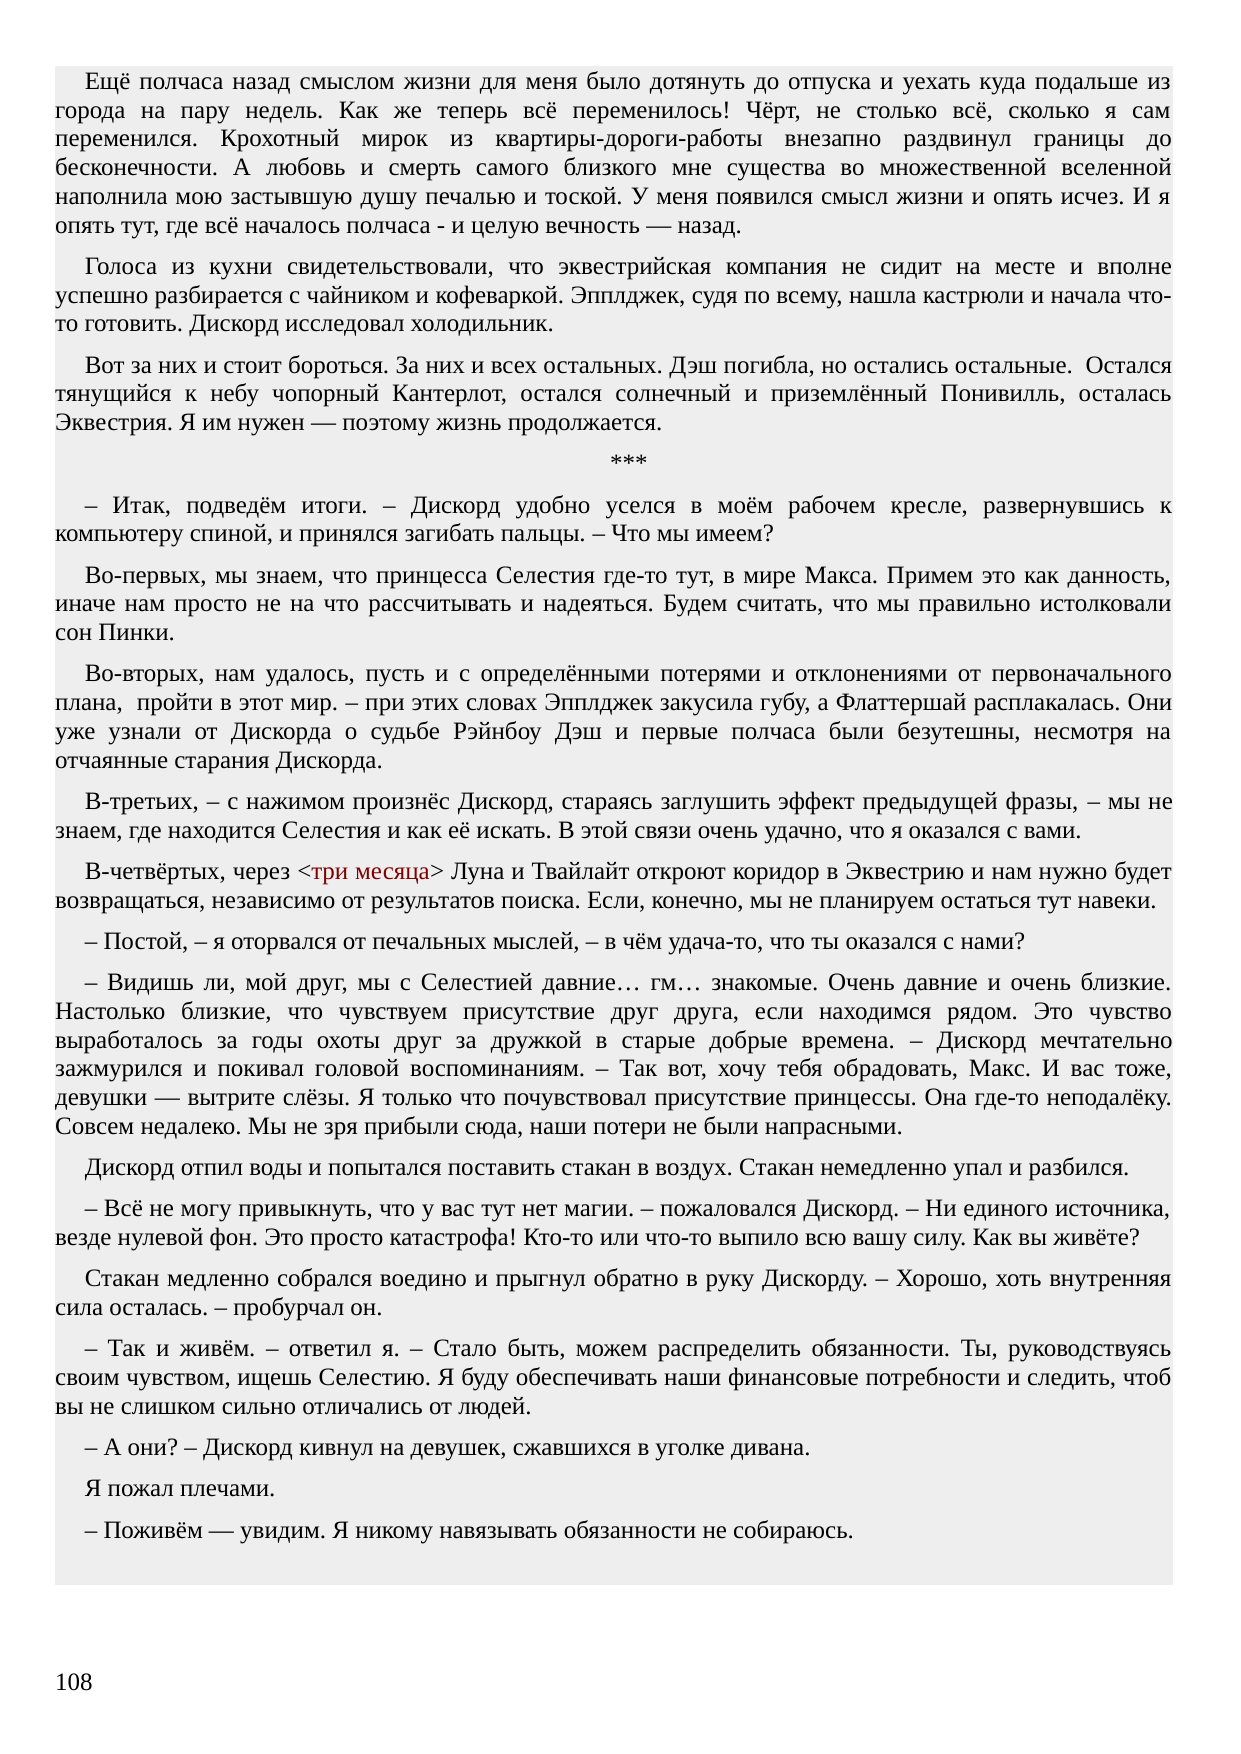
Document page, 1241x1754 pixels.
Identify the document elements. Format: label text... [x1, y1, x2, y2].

text – Итак, подведём итоги. – Дискорд удобно уселся в моём рабочем кресле, развернувшись к компьютеру спиной, и принялся загибать пальцы. – Что мы имеем? [55, 490, 1173, 547]
text – Так и живём. – ответил я. – Стало быть, можем распределить обязанности. Ты, руководствуясь своим чувством, ищешь Селестию. Я буду обеспечивать наши финансовые потребности и следить, чтоб вы не слишком сильно отличались от людей. [55, 1333, 1173, 1420]
text Стакан медленно собрался воедино и прыгнул обратно в руку Дискорду. – Хорошо, хоть внутренняя сила осталась. – пробурчал он. [55, 1263, 1173, 1321]
text Я пожал плечами. [55, 1473, 1173, 1502]
text *** [55, 448, 1173, 477]
text Голоса из кухни свидетельствовали, что эквестрийская компания не сидит на месте и вполне успешно разбирается с чайником и кофеваркой. Эпплджек, судя по всему, нашла кастрюли и начала что-то готовить. Дискорд исследовал холодильник. [55, 251, 1173, 337]
text – Всё не могу привыкнуть, что у вас тут нет магии. – пожаловался Дискорд. – Ни единого источника, везде нулевой фон. Это просто катастрофа! Кто-то или что-то выпило всю вашу силу. Как вы живёте? [55, 1193, 1173, 1251]
text Ещё полчаса назад смыслом жизни для меня было дотянуть до отпуска и уехать куда подальше из города на пару недель. Как же теперь всё переменилось! Чёрт, не столько всё, сколько я сам переменился. Крохотный мирок из квартиры-дороги-работы внезапно раздвинул границы до бесконечности. А любовь и смерть самого близкого мне существа во множественной вселенной наполнила мою застывшую душу печалью и тоской. У меня появился смысл жизни и опять исчез. И я опять тут, где всё началось полчаса - и целую вечность — назад. [55, 66, 1173, 238]
text Вот за них и стоит бороться. За них и всех остальных. Дэш погибла, но остались остальные. Остался тянущийся к небу чопорный Кантерлот, остался солнечный и приземлённый Понивилль, осталась Эквестрия. Я им нужен — поэтому жизнь продолжается. [55, 350, 1173, 436]
text – Постой, – я оторвался от печальных мыслей, – в чём удача-то, что ты оказался с нами? [55, 926, 1173, 955]
text Во-вторых, нам удалось, пусть и с определёнными потерями и отклонениями от первоначального плана, пройти в этот мир. – при этих словах Эпплджек закусила губу, а Флаттершай расплакалась. Они уже узнали от Дискорда о судьбе Рэйнбоу Дэш и первые полчаса были безутешны, несмотря на отчаянные старания Дискорда. [55, 658, 1173, 773]
text – А они? – Дискорд кивнул на девушек, сжавшихся в уголке дивана. [55, 1432, 1173, 1461]
text Дискорд отпил воды и попытался поставить стакан в воздух. Стакан немедленно упал и разбился. [55, 1152, 1173, 1181]
text В-третьих, – с нажимом произнёс Дискорд, стараясь заглушить эффект предыдущей фразы, – мы не знаем, где находится Селестия и как её искать. В этой связи очень удачно, что я оказался с вами. [55, 786, 1173, 843]
text – Видишь ли, мой друг, мы с Селестией давние… гм… знакомые. Очень давние и очень близкие. Настолько близкие, что чувствуем присутствие друг друга, если находимся рядом. Это чувство выработалось за годы охоты друг за дружкой в старые добрые времена. – Дискорд мечтательно зажмурился и покивал головой воспоминаниям. – Так вот, хочу тебя обрадовать, Макс. И вас тоже, девушки — вытрите слёзы. Я только что почувствовал присутствие принцессы. Она где-то неподалёку. Совсем недалеко. Мы не зря прибыли сюда, наши потери не были напрасными. [55, 967, 1173, 1140]
text – Поживём — увидим. Я никому навязывать обязанности не собираюсь. [55, 1515, 1173, 1543]
text Во-первых, мы знаем, что принцесса Селестия где-то тут, в мире Макса. Примем это как данность, иначе нам просто не на что рассчитывать и надеяться. Будем считать, что мы правильно истолковали сон Пинки. [55, 560, 1173, 646]
text В-четвёртых, через <три месяца> Луна и Твайлайт откроют коридор в Эквестрию и нам нужно будет возвращаться, независимо от результатов поиска. Если, конечно, мы не планируем остаться тут навеки. [55, 856, 1173, 913]
